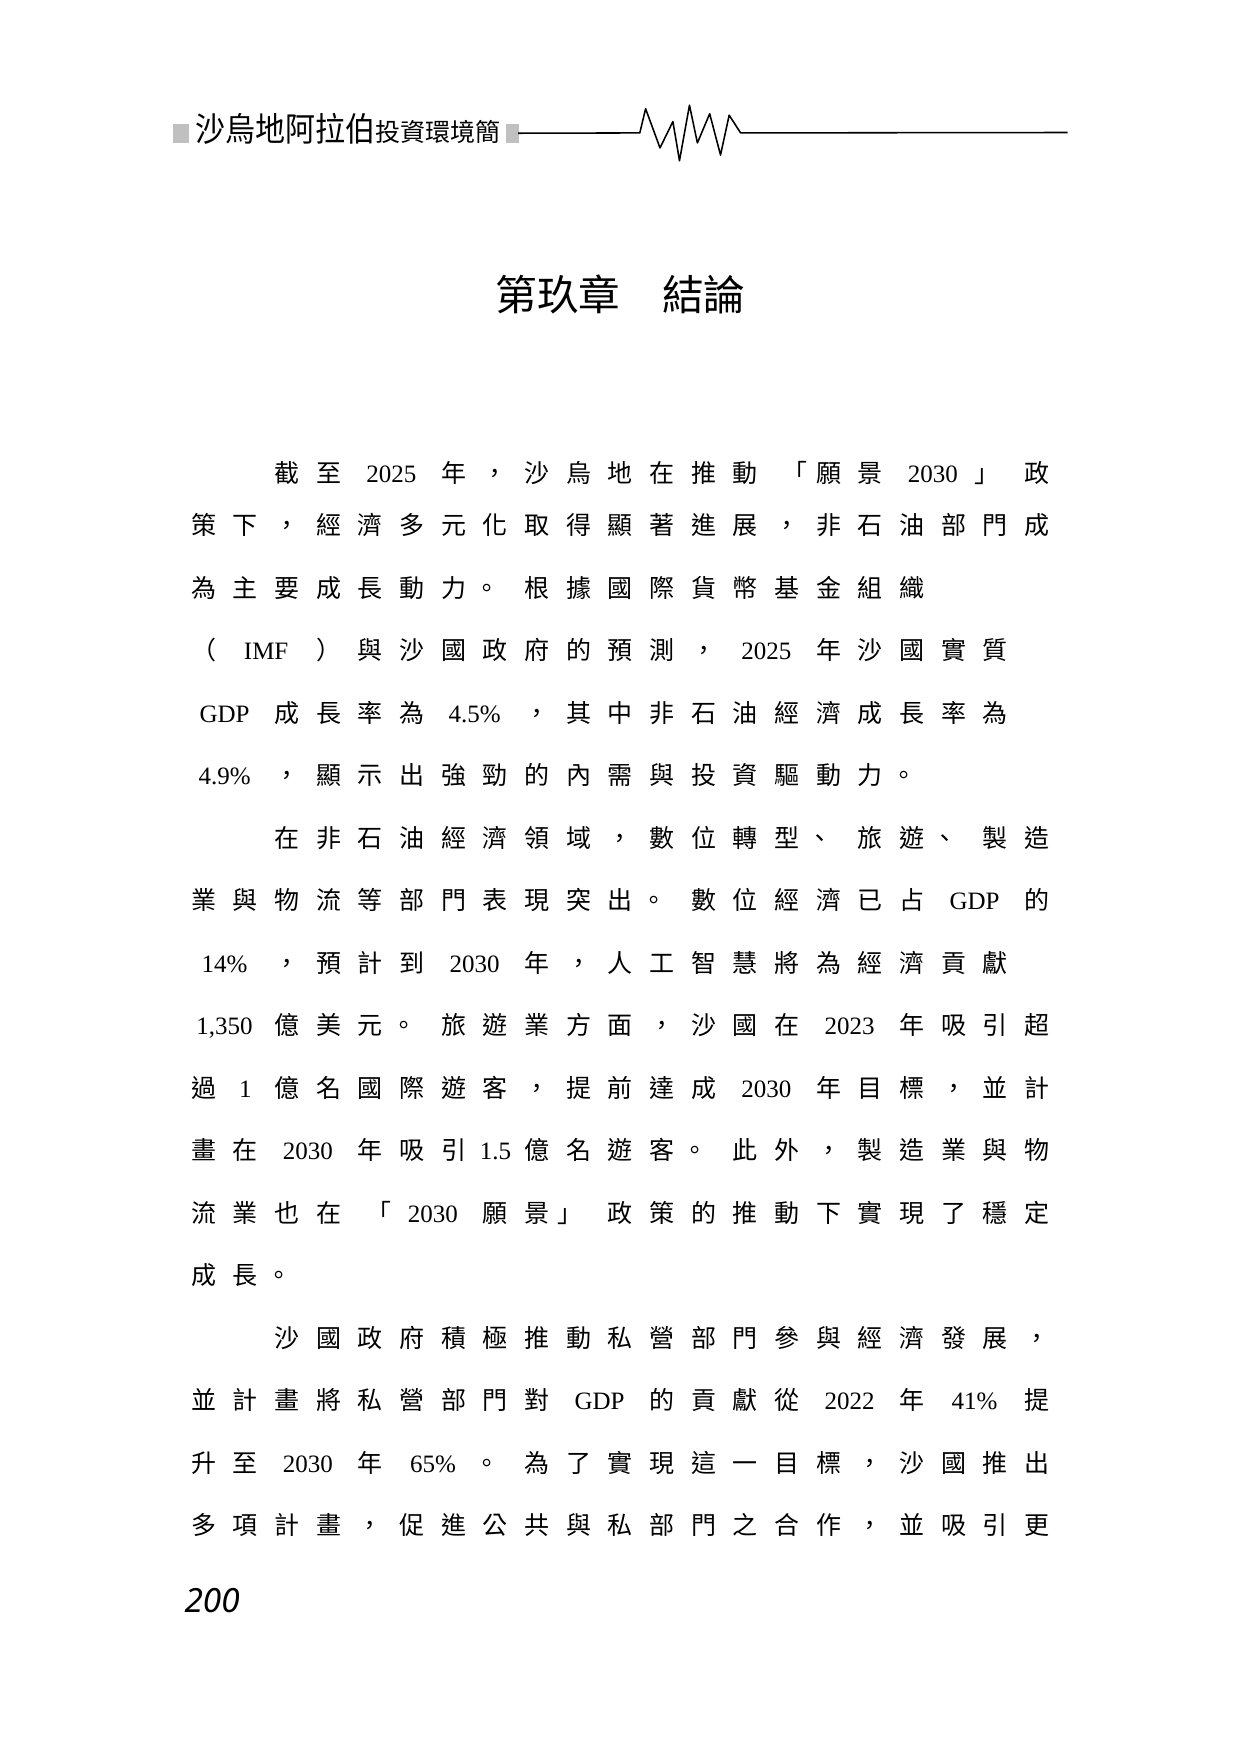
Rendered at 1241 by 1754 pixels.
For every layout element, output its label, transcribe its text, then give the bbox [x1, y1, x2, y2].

text 第玖章 結論 [183, 250, 1058, 313]
text 沙國政府積極推動私營部門參與經濟發展，並計畫將私營部門對GDP的貢獻從2022年41%提升至2030年65%。為了實現這一目標，沙國推出多項計畫，促進公共與私部門之合作，並吸引更 [183, 1295, 1058, 1545]
text 截至2025年，沙烏地在推動「願景2030」政策下，經濟多元化取得顯著進展，非石油部門成為主要成長動力。根據國際貨幣基金組織（IMF）與沙國政府的預測，2025年沙國實質GDP成長率為4.5%，其中非石油經濟成長率為4.9%，顯示出強勁的內需與投資驅動力。 [183, 420, 1058, 795]
text 在非石油經濟領域，數位轉型、旅遊、製造業與物流等部門表現突出。數位經濟已占GDP的14%，預計到2030年，人工智慧將為經濟貢獻1,350億美元。旅遊業方面，沙國在2023年吸引超過1億名國際遊客，提前達成2030年目標，並計畫在2030年吸引1.5億名遊客。此外，製造業與物流業也在「2030願景」政策的推動下實現了穩定成長。 [183, 795, 1058, 1295]
